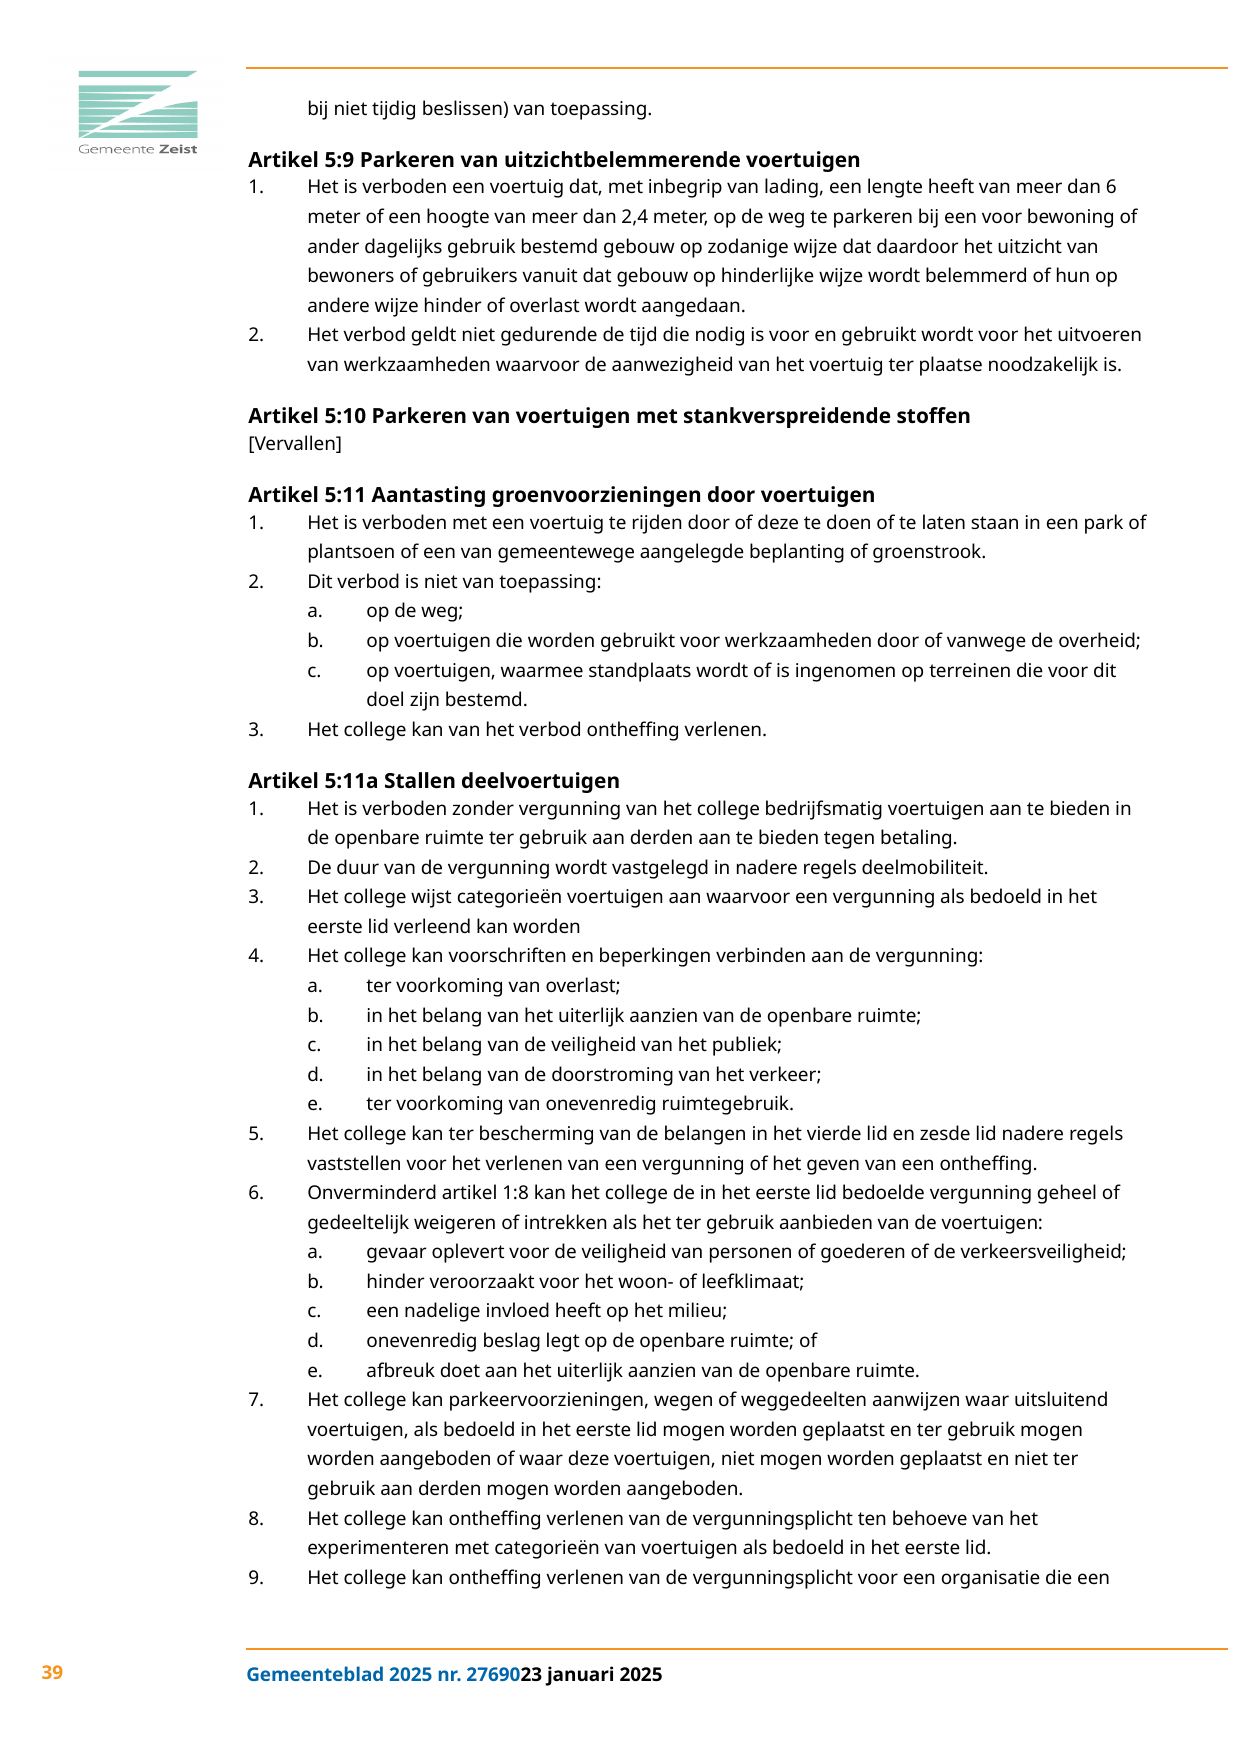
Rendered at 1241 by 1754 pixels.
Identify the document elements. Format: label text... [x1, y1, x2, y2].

list Het college kan voorschriften en beperkingen verbinden aan de vergunning: [248, 943, 1152, 968]
list Het college kan van het verbod ontheffing verlenen. [248, 716, 1152, 742]
list op voertuigen, waarmee standplaats wordt of is ingenomen op terreinen die voor dit doel zijn bestemd. [307, 657, 1152, 712]
list Het college kan parkeervoorzieningen, wegen of weggedeelten aanwijzen waar uitsluitend voertuigen, als bedoeld in het eerste lid mogen worden geplaatst en ter gebruik mogen worden aangeboden of waar deze voertuigen, niet mogen worden geplaatst en niet ter gebruik aan derden mogen worden aangeboden. [248, 1386, 1152, 1501]
list De duur van de vergunning wordt vastgelegd in nadere regels deelmobiliteit. [248, 854, 1152, 880]
list hinder veroorzaakt voor het woon- of leefklimaat; [307, 1268, 1152, 1294]
list op voertuigen die worden gebruikt voor werkzaamheden door of vanwege de overheid; [307, 627, 1152, 653]
list Het verbod geldt niet gedurende de tijd die nodig is voor en gebruikt wordt voor het uitvoeren van werkzaamheden waarvoor de aanwezigheid van het voertuig ter plaatse noodzakelijk is. [248, 322, 1152, 377]
list op de weg; [307, 598, 1152, 623]
list Onverminderd artikel 1:8 kan het college de in het eerste lid bedoelde vergunning geheel of gedeeltelijk weigeren of intrekken als het ter gebruik aanbieden van de voertuigen: [248, 1179, 1152, 1235]
list Het college kan ontheffing verlenen van de vergunningsplicht ten behoeve van het experimenteren met categorieën van voertuigen als bedoeld in het eerste lid. [248, 1505, 1152, 1560]
list in het belang van de veiligheid van het publiek; [307, 1031, 1152, 1057]
text [Vervallen] [248, 430, 1152, 456]
list een nadelige invloed heeft op het milieu; [307, 1298, 1152, 1323]
list Het college wijst categorieën voertuigen aan waarvoor een vergunning als bedoeld in het eerste lid verleend kan worden [248, 883, 1152, 939]
list afbreuk doet aan het uiterlijk aanzien van de openbare ruimte. [307, 1357, 1152, 1383]
list gevaar oplevert voor de veiligheid van personen of goederen of de verkeersveiligheid; [307, 1238, 1152, 1264]
list bij niet tijdig beslissen) van toepassing. [248, 95, 1152, 121]
list Het is verboden een voertuig dat, met inbegrip van lading, een lengte heeft van meer dan 6 meter of een hoogte van meer dan 2,4 meter, op de weg te parkeren bij een voor bewoning of ander dagelijks gebruik bestemd gebouw op zodanige wijze dat daardoor het uitzicht van bewoners of gebruikers vanuit dat gebouw op hinderlijke wijze wordt belemmerd of hun op andere wijze hinder of overlast wordt aangedaan. [248, 174, 1152, 318]
list onevenredig beslag legt op de openbare ruimte; of [307, 1327, 1152, 1353]
list Het is verboden met een voertuig te rijden door of deze te doen of te laten staan in een park of plantsoen of een van gemeentewege aangelegde beplanting of groenstrook. [248, 509, 1152, 564]
list Het college kan ontheffing verlenen van de vergunningsplicht voor een organisatie die een [248, 1564, 1152, 1590]
list in het belang van de doorstroming van het verkeer; [307, 1061, 1152, 1087]
list Dit verbod is niet van toepassing: [248, 568, 1152, 594]
list Het college kan ter bescherming van de belangen in het vierde lid en zesde lid nadere regels vaststellen voor het verlenen van een vergunning of het geven van een ontheffing. [248, 1120, 1152, 1176]
list ter voorkoming van overlast; [307, 972, 1152, 998]
list ter voorkoming van onevenredig ruimtegebruik. [307, 1091, 1152, 1116]
list in het belang van het uiterlijk aanzien van de openbare ruimte; [307, 1002, 1152, 1028]
list Het is verboden zonder vergunning van het college bedrijfsmatig voertuigen aan te bieden in de openbare ruimte ter gebruik aan derden aan te bieden tegen betaling. [248, 795, 1152, 850]
text Artikel 5:11a Stallen deelvoertuigen [248, 766, 1152, 795]
text Artikel 5:9 Parkeren van uitzichtbelemmerende voertuigen [248, 145, 1152, 174]
text Artikel 5:10 Parkeren van voertuigen met stankverspreidende stoffen [248, 402, 1152, 430]
text Artikel 5:11 Aantasting groenvoorzieningen door voertuigen [248, 480, 1152, 509]
picture [41, 47, 231, 172]
